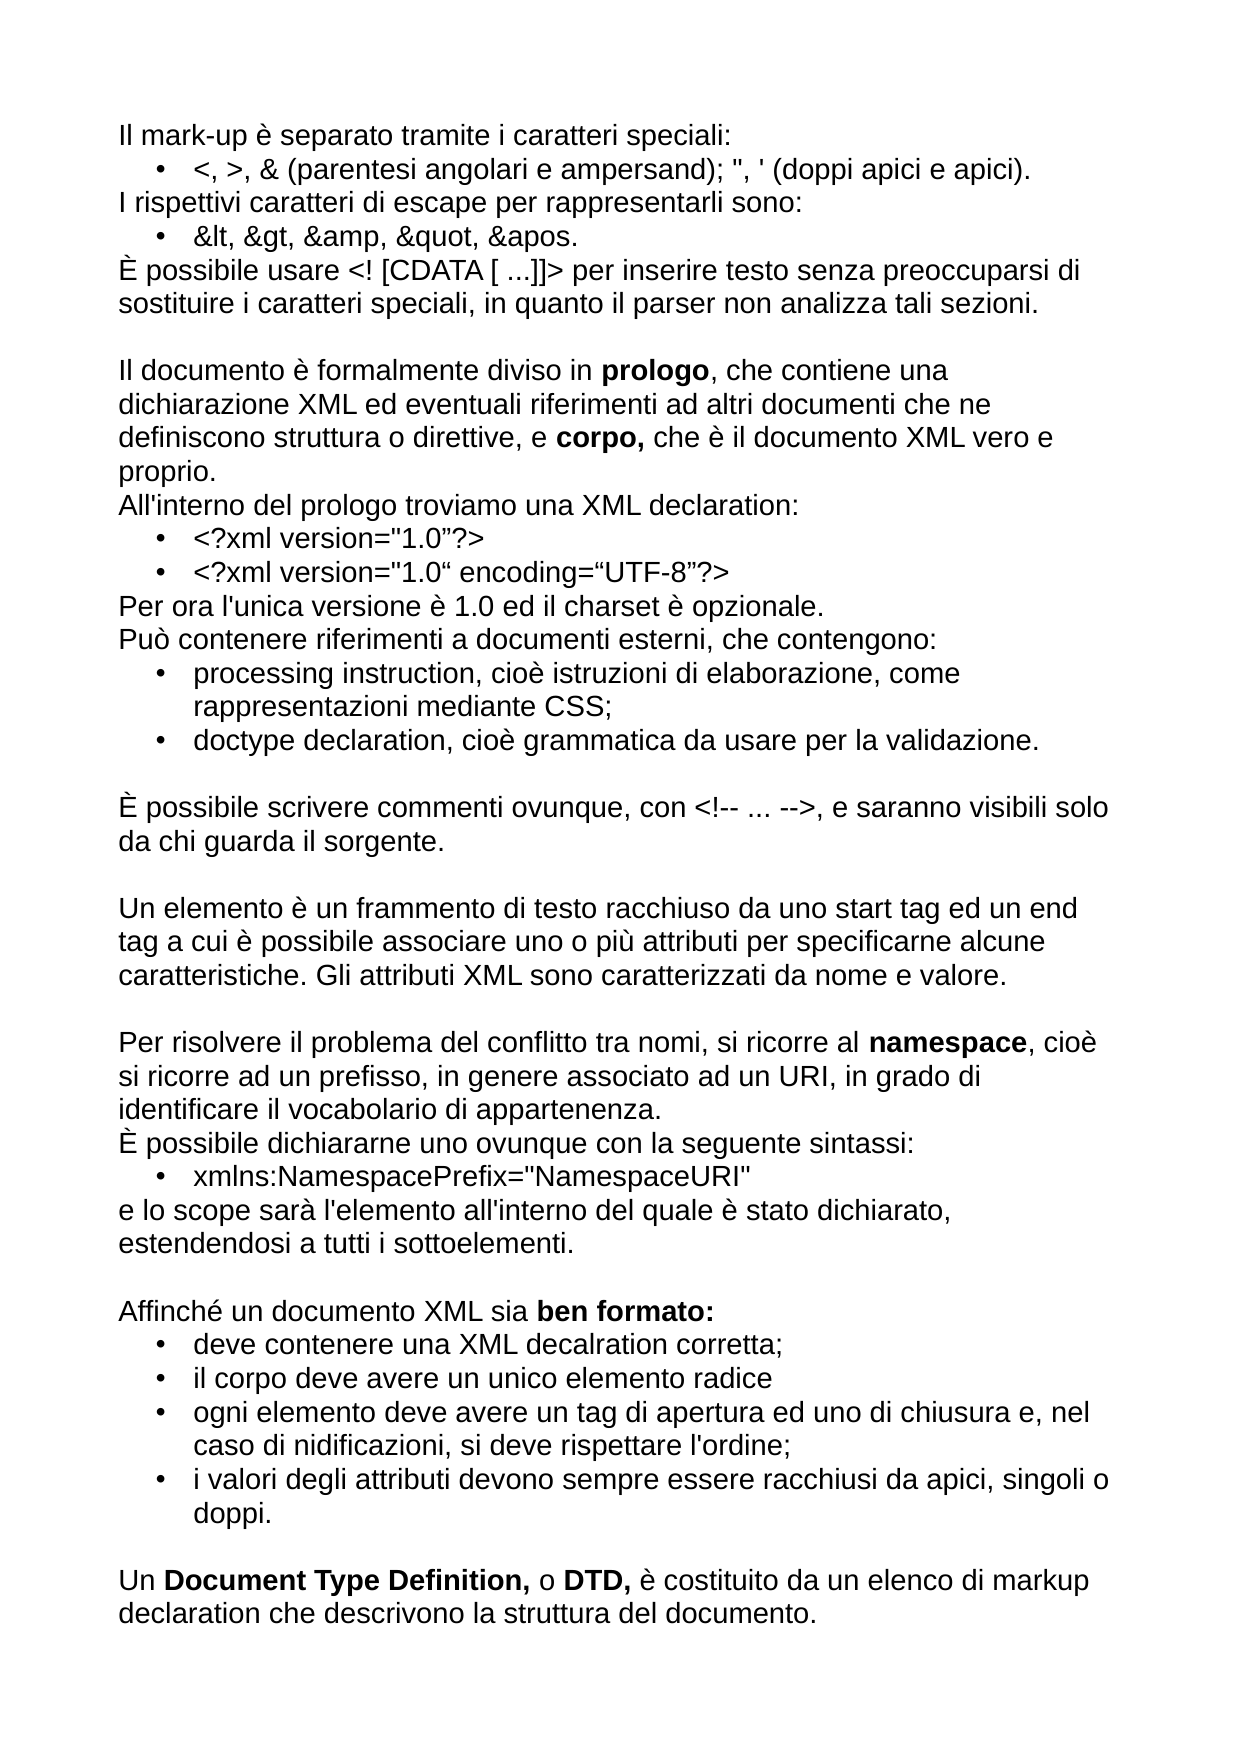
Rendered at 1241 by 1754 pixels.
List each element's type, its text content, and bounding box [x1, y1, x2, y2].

list il corpo deve avere un unico elemento radice [156, 1361, 1122, 1394]
text All'interno del prologo troviamo una XML declaration: [118, 487, 1122, 521]
text e lo scope sarà l'elemento all'interno del quale è stato dichiarato, estendendosi a tutti i sottoelementi. [118, 1193, 1122, 1260]
list xmlns:NamespacePrefix="NamespaceURI" [156, 1159, 1122, 1193]
list ogni elemento deve avere un tag di apertura ed uno di chiusura e, nel caso di nidificazioni, si deve rispettare l'ordine; [156, 1394, 1122, 1462]
text Il mark-up è separato tramite i caratteri speciali: [118, 118, 1122, 152]
text Per risolvere il problema del conflitto tra nomi, si ricorre al namespace, cioè si ricorre ad un prefisso, in genere associato ad un URI, in grado di identificare il vocabolario di appartenenza. [118, 1025, 1122, 1126]
list <?xml version="1.0“ encoding=“UTF-8”?> [156, 555, 1122, 588]
text Per ora l'unica versione è 1.0 ed il charset è opzionale. [118, 588, 1122, 622]
text È possibile scrivere commenti ovunque, con <!-- ... -->, e saranno visibili solo da chi guarda il sorgente. [118, 790, 1122, 857]
text È possibile usare <! [CDATA [ ...]]> per inserire testo senza preoccuparsi di sostituire i caratteri speciali, in quanto il parser non analizza tali sezioni. [118, 253, 1122, 320]
text Un Document Type Definition, o DTD, è costituito da un elenco di markup declaration che descrivono la struttura del documento. [118, 1563, 1122, 1630]
text Affinché un documento XML sia ben formato: [118, 1293, 1122, 1327]
text Può contenere riferimenti a documenti esterni, che contengono: [118, 622, 1122, 656]
text I rispettivi caratteri di escape per rappresentarli sono: [118, 185, 1122, 219]
list i valori degli attributi devono sempre essere racchiusi da apici, singoli o doppi. [156, 1462, 1122, 1529]
text Un elemento è un frammento di testo racchiuso da uno start tag ed un end tag a cui è possibile associare uno o più attributi per specificarne alcune caratteristiche. Gli attributi XML sono caratterizzati da nome e valore. [118, 891, 1122, 991]
list &lt, &gt, &amp, &quot, &apos. [156, 219, 1122, 253]
list <, >, & (parentesi angolari e ampersand); ", ' (doppi apici e apici). [156, 152, 1122, 185]
list deve contenere una XML decalration corretta; [156, 1327, 1122, 1361]
list doctype declaration, cioè grammatica da usare per la validazione. [156, 723, 1122, 757]
list <?xml version="1.0”?> [156, 521, 1122, 555]
text È possibile dichiararne uno ovunque con la seguente sintassi: [118, 1126, 1122, 1159]
list processing instruction, cioè istruzioni di elaborazione, come rappresentazioni mediante CSS; [156, 656, 1122, 723]
text Il documento è formalmente diviso in prologo, che contiene una dichiarazione XML ed eventuali riferimenti ad altri documenti che ne definiscono struttura o direttive, e corpo, che è il documento XML vero e proprio. [118, 353, 1122, 487]
